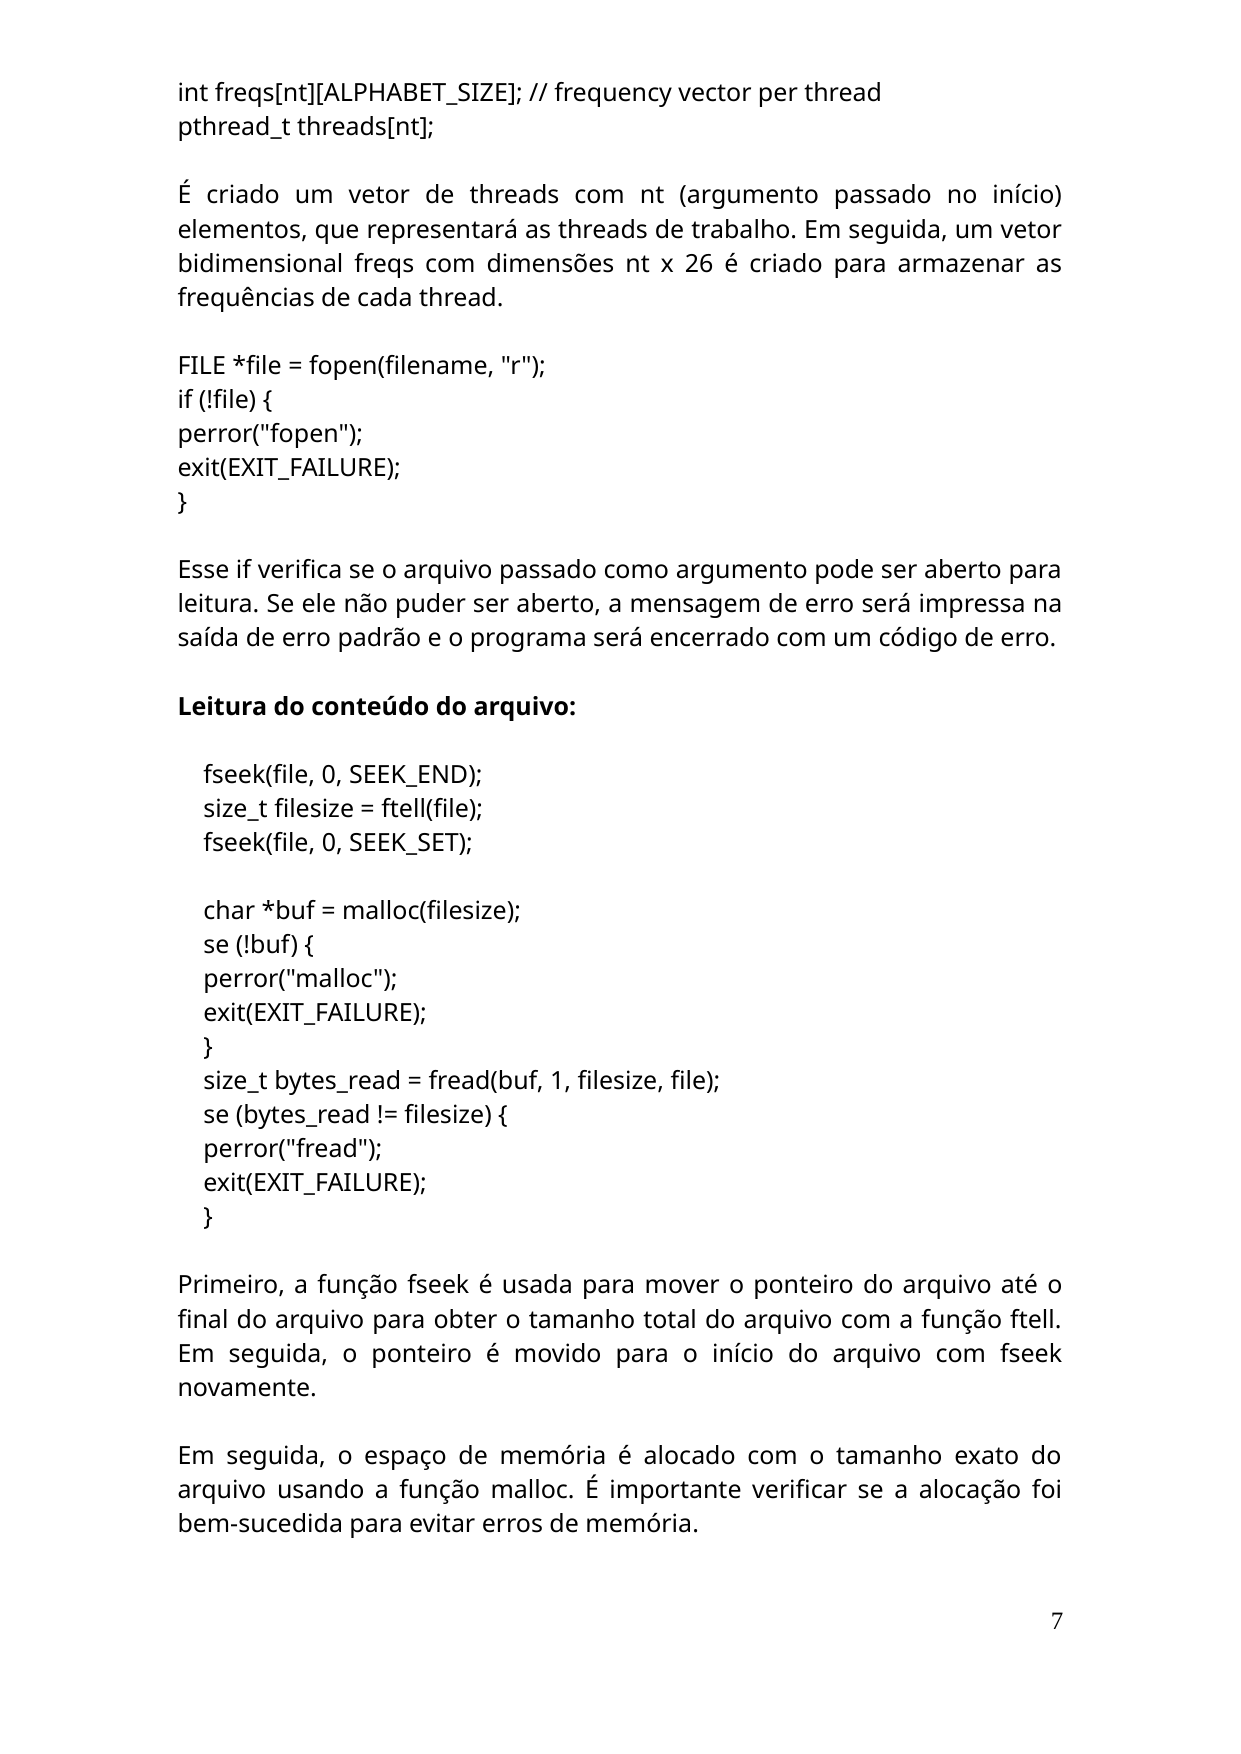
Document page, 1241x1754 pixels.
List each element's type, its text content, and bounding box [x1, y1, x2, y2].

text perror("fopen"); [177, 416, 1063, 450]
text perror("malloc"); [177, 961, 1063, 995]
text exit(EXIT_FAILURE); [177, 450, 1063, 484]
text size_t filesize = ftell(file); [177, 790, 1063, 824]
text perror("fread"); [177, 1131, 1063, 1165]
text exit(EXIT_FAILURE); [177, 1165, 1063, 1199]
text if (!file) { [177, 382, 1063, 416]
text int freqs[nt][ALPHABET_SIZE]; // frequency vector per thread [177, 75, 1063, 109]
text fseek(file, 0, SEEK_SET); [177, 824, 1063, 858]
text exit(EXIT_FAILURE); [177, 995, 1063, 1029]
text se (bytes_read != filesize) { [177, 1097, 1063, 1131]
text } [177, 484, 1063, 518]
text } [177, 1199, 1063, 1233]
text char *buf = malloc(filesize); [177, 892, 1063, 927]
text Esse if verifica se o arquivo passado como argumento pode ser aberto para leitura. Se ele não puder ser aberto, a mensagem de erro será impressa na saída de erro padrão e o programa será encerrado com um código de erro. [177, 552, 1063, 654]
text fseek(file, 0, SEEK_END); [177, 756, 1063, 790]
text pthread_t threads[nt]; [177, 109, 1063, 143]
text Em seguida, o espaço de memória é alocado com o tamanho exato do arquivo usando a função malloc. É importante verificar se a alocação foi bem-sucedida para evitar erros de memória. [177, 1437, 1063, 1540]
text Primeiro, a função fseek é usada para mover o ponteiro do arquivo até o final do arquivo para obter o tamanho total do arquivo com a função ftell. Em seguida, o ponteiro é movido para o início do arquivo com fseek novamente. [177, 1267, 1063, 1403]
text se (!buf) { [177, 927, 1063, 961]
text É criado um vetor de threads com nt (argumento passado no início) elementos, que representará as threads de trabalho. Em seguida, um vetor bidimensional freqs com dimensões nt x 26 é criado para armazenar as frequências de cada thread. [177, 177, 1063, 313]
text Leitura do conteúdo do arquivo: [177, 688, 1063, 722]
text FILE *file = fopen(filename, "r"); [177, 347, 1063, 382]
text size_t bytes_read = fread(buf, 1, filesize, file); [177, 1063, 1063, 1097]
text } [177, 1029, 1063, 1063]
